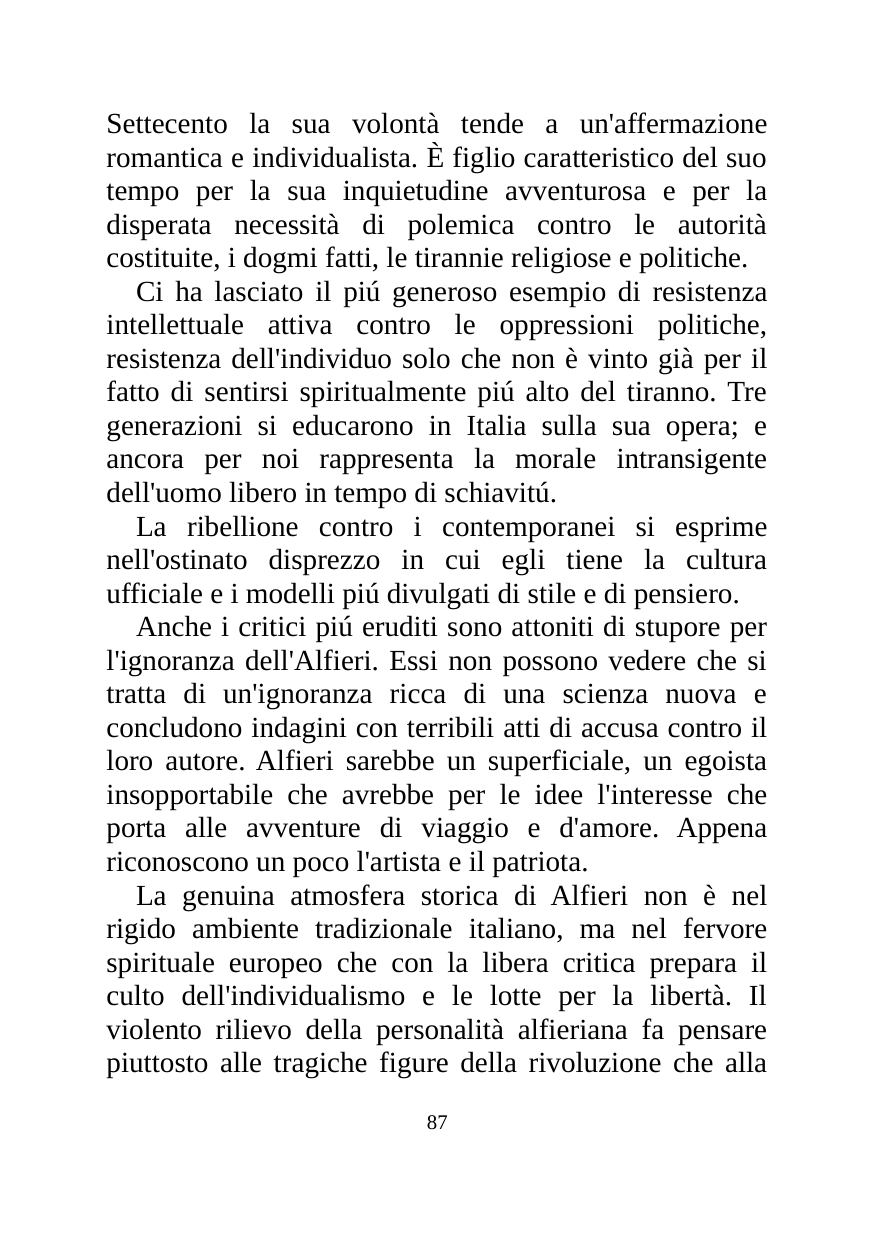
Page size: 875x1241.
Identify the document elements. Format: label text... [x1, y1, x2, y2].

text Anche i critici piú eruditi sono attoniti di stupore per l'ignoranza dell'Alfieri. Essi non possono vedere che si tratta di un'ignoranza ricca di una scienza nuova e concludono indagini con terribili atti di accusa contro il loro autore. Alfieri sarebbe un superficiale, un egoista insopportabile che avrebbe per le idee l'interesse che porta alle avventure di viaggio e d'amore. Appena riconoscono un poco l'artista e il patriota. [106, 609, 768, 878]
text Settecento la sua volontà tende a un'affermazione romantica e individualista. È figlio caratteristico del suo tempo per la sua inquietudine avventurosa e per la disperata necessità di polemica contro le autorità costituite, i dogmi fatti, le tirannie religiose e politiche. [106, 106, 768, 274]
text La genuina atmosfera storica di Alfieri non è nel rigido ambiente tradizionale italiano, ma nel fervore spirituale europeo che con la libera critica prepara il culto dell'individualismo e le lotte per la libertà. Il violento rilievo della personalità alfieriana fa pensare piuttosto alle tragiche figure della rivoluzione che alla [106, 878, 768, 1079]
text Ci ha lasciato il piú generoso esempio di resistenza intellettuale attiva contro le oppressioni politiche, resistenza dell'individuo solo che non è vinto già per il fatto di sentirsi spiritualmente piú alto del tiranno. Tre generazioni si educarono in Italia sulla sua opera; e ancora per noi rappresenta la morale intransigente dell'uomo libero in tempo di schiavitú. [106, 274, 768, 509]
text La ribellione contro i contemporanei si esprime nell'ostinato disprezzo in cui egli tiene la cultura ufficiale e i modelli piú divulgati di stile e di pensiero. [106, 509, 768, 609]
